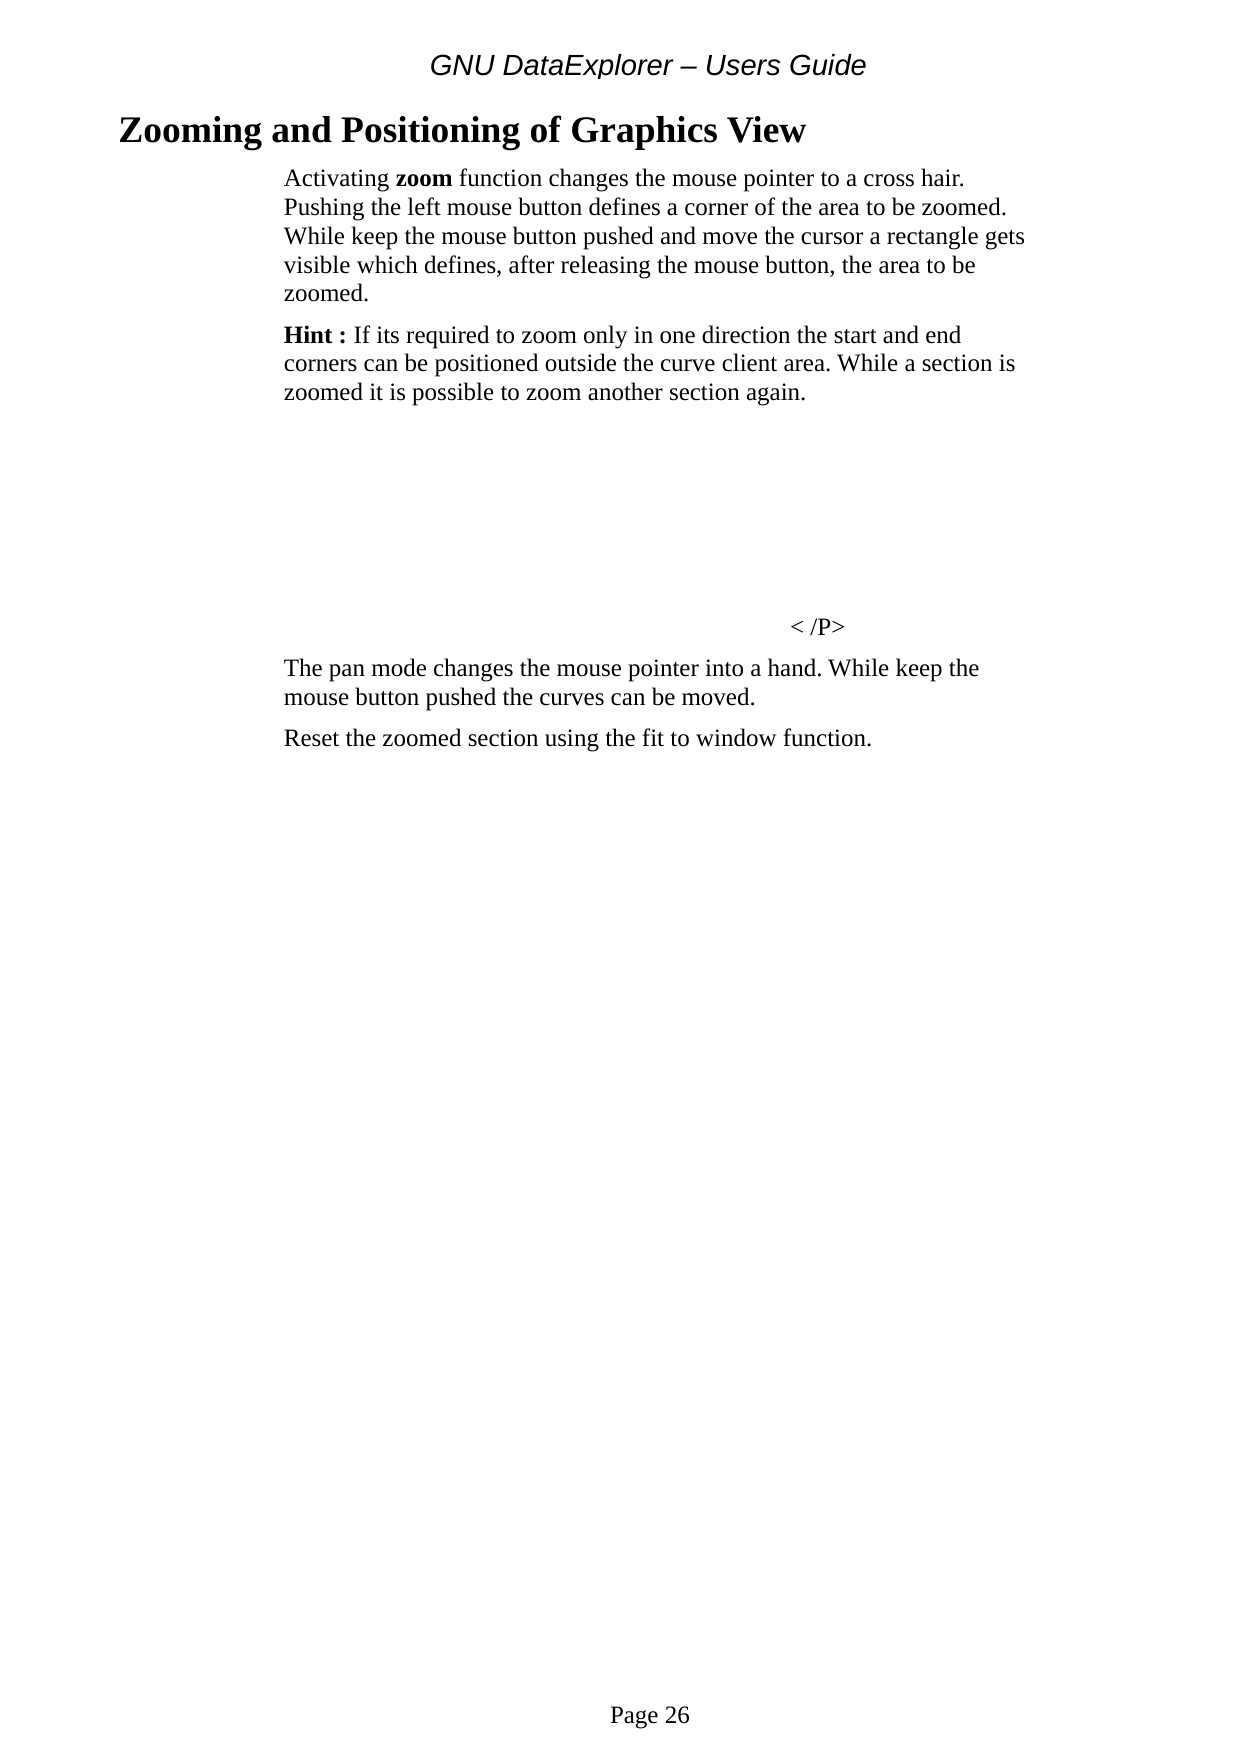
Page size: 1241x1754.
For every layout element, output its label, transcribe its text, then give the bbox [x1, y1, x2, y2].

text < /P> [118, 418, 1181, 641]
text Activating zoom function changes the mouse pointer to a cross hair. Pushing the left mouse button defines a corner of the area to be zoomed. While keep the mouse button pushed and move the cursor a rectangle gets visible which defines, after releasing the mouse button, the area to be zoomed. [118, 163, 1181, 307]
text Hint : If its required to zoom only in one direction the start and end corners can be positioned outside the curve client area. While a section is zoomed it is possible to zoom another section again. [118, 320, 1181, 406]
text The pan mode changes the mouse pointer into a hand. While keep the mouse button pushed the curves can be moved. [118, 653, 1181, 711]
text Reset the zoomed section using the fit to window function. [118, 723, 1181, 752]
subtitle Zooming and Positioning of Graphics View [118, 108, 1181, 151]
